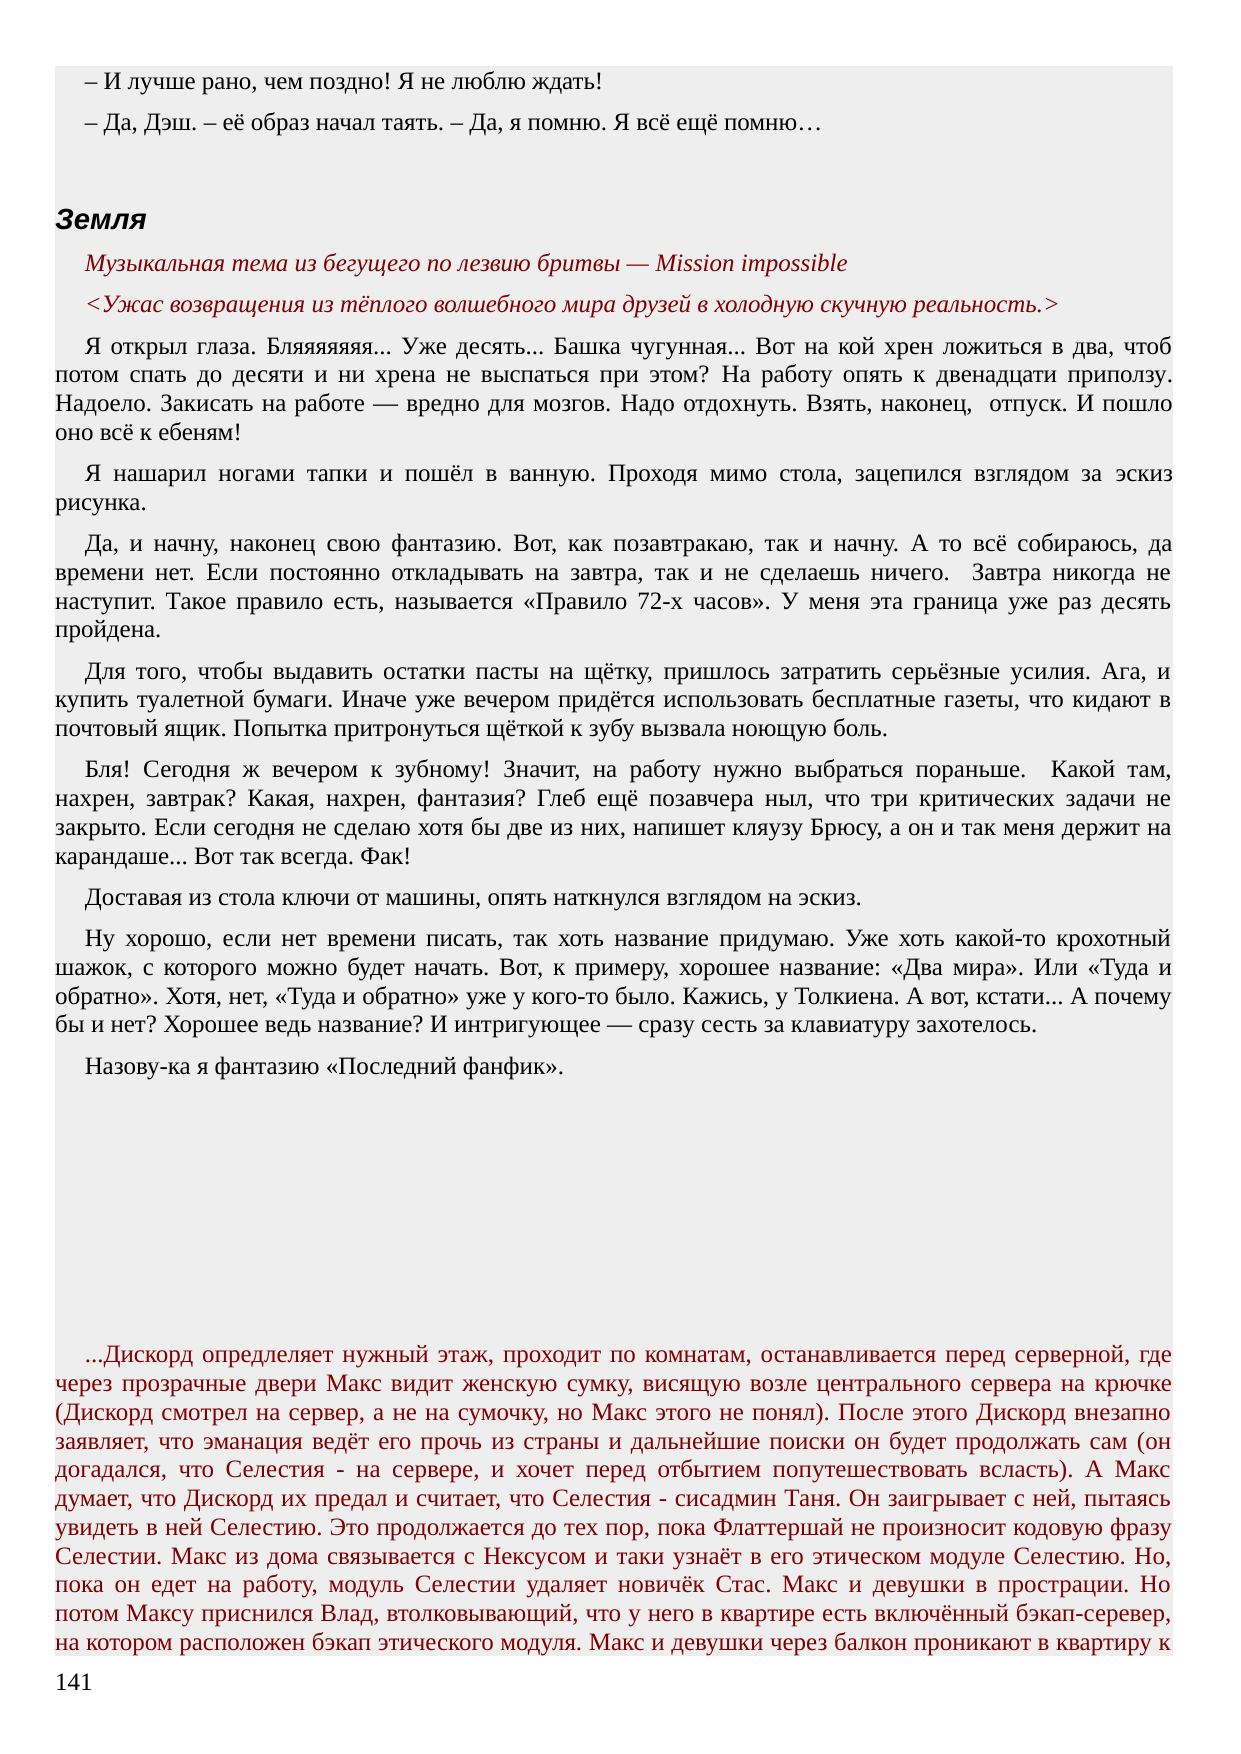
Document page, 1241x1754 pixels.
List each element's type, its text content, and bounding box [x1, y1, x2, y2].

text Музыкальная тема из бегущего по лезвию бритвы — Mission impossible [55, 248, 1173, 277]
text Ну хорошо, если нет времени писать, так хоть название придумаю. Уже хоть какой-то крохотный шажок, с которого можно будет начать. Вот, к примеру, хорошее название: «Два мира». Или «Туда и обратно». Хотя, нет, «Туда и обратно» уже у кого-то было. Кажись, у Толкиена. А вот, кстати... А почему бы и нет? Хорошее ведь название? И интригующее — сразу сесть за клавиатуру захотелось. [55, 923, 1173, 1038]
text <Ужас возвращения из тёплого волшебного мира друзей в холодную скучную реальность.> [55, 289, 1173, 318]
text Для того, чтобы выдавить остатки пасты на щётку, пришлось затратить серьёзные усилия. Ага, и купить туалетной бумаги. Иначе уже вечером придётся использовать бесплатные газеты, что кидают в почтовый ящик. Попытка притронуться щёткой к зубу вызвала ноющую боль. [55, 656, 1173, 742]
text Да, и начну, наконец свою фантазию. Вот, как позавтракаю, так и начну. А то всё собираюсь, да времени нет. Если постоянно откладывать на завтра, так и не сделаешь ничего. Завтра никогда не наступит. Такое правило есть, называется «Правило 72-х часов». У меня эта граница уже раз десять пройдена. [55, 528, 1173, 643]
text ...Дискорд опредлеляет нужный этаж, проходит по комнатам, останавливается перед серверной, где через прозрачные двери Макс видит женскую сумку, висящую возле центрального сервера на крючке (Дискорд смотрел на сервер, а не на сумочку, но Макс этого не понял). После этого Дискорд внезапно заявляет, что эманация ведёт его прочь из страны и дальнейшие поиски он будет продолжать сам (он догадался, что Селестия - на сервере, и хочет перед отбытием попутешествовать всласть). А Макс думает, что Дискорд их предал и считает, что Селестия - сисадмин Таня. Он заигрывает с ней, пытаясь увидеть в ней Селестию. Это продолжается до тех пор, пока Флаттершай не произносит кодовую фразу Селестии. Макс из дома связывается с Нексусом и таки узнаёт в его этическом модуле Селестию. Но, пока он едет на работу, модуль Селестии удаляет новичёк Стас. Макс и девушки в прострации. Но потом Максу приснился Влад, втолковывающий, что у него в квартире есть включённый бэкап-серевер, на котором расположен бэкап этического модуля. Макс и девушки через балкон проникают в квартиру к [55, 1339, 1173, 1656]
subtitle Земля [55, 202, 1173, 236]
text Доставая из стола ключи от машины, опять наткнулся взглядом на эскиз. [55, 882, 1173, 911]
text Бля! Сегодня ж вечером к зубному! Значит, на работу нужно выбраться пораньше. Какой там, нахрен, завтрак? Какая, нахрен, фантазия? Глеб ещё позавчера ныл, что три критических задачи не закрыто. Если сегодня не сделаю хотя бы две из них, напишет кляузу Брюсу, а он и так меня держит на карандаше... Вот так всегда. Фак! [55, 754, 1173, 869]
text – Да, Дэш. – её образ начал таять. – Да, я помню. Я всё ещё помню… [55, 107, 1173, 136]
text Я нашарил ногами тапки и пошёл в ванную. Проходя мимо стола, зацепился взглядом за эскиз рисунка. [55, 458, 1173, 516]
text Я открыл глаза. Бляяяяяяя... Уже десять... Башка чугунная... Вот на кой хрен ложиться в два, чтоб потом спать до десяти и ни хрена не выспаться при этом? На работу опять к двенадцати приползу. Надоело. Закисать на работе — вредно для мозгов. Надо отдохнуть. Взять, наконец, отпуск. И пошло оно всё к ебеням! [55, 331, 1173, 446]
text Назову-ка я фантазию «Последний фанфик». [55, 1051, 1173, 1079]
text – И лучше рано, чем поздно! Я не люблю ждать! [55, 66, 1173, 95]
